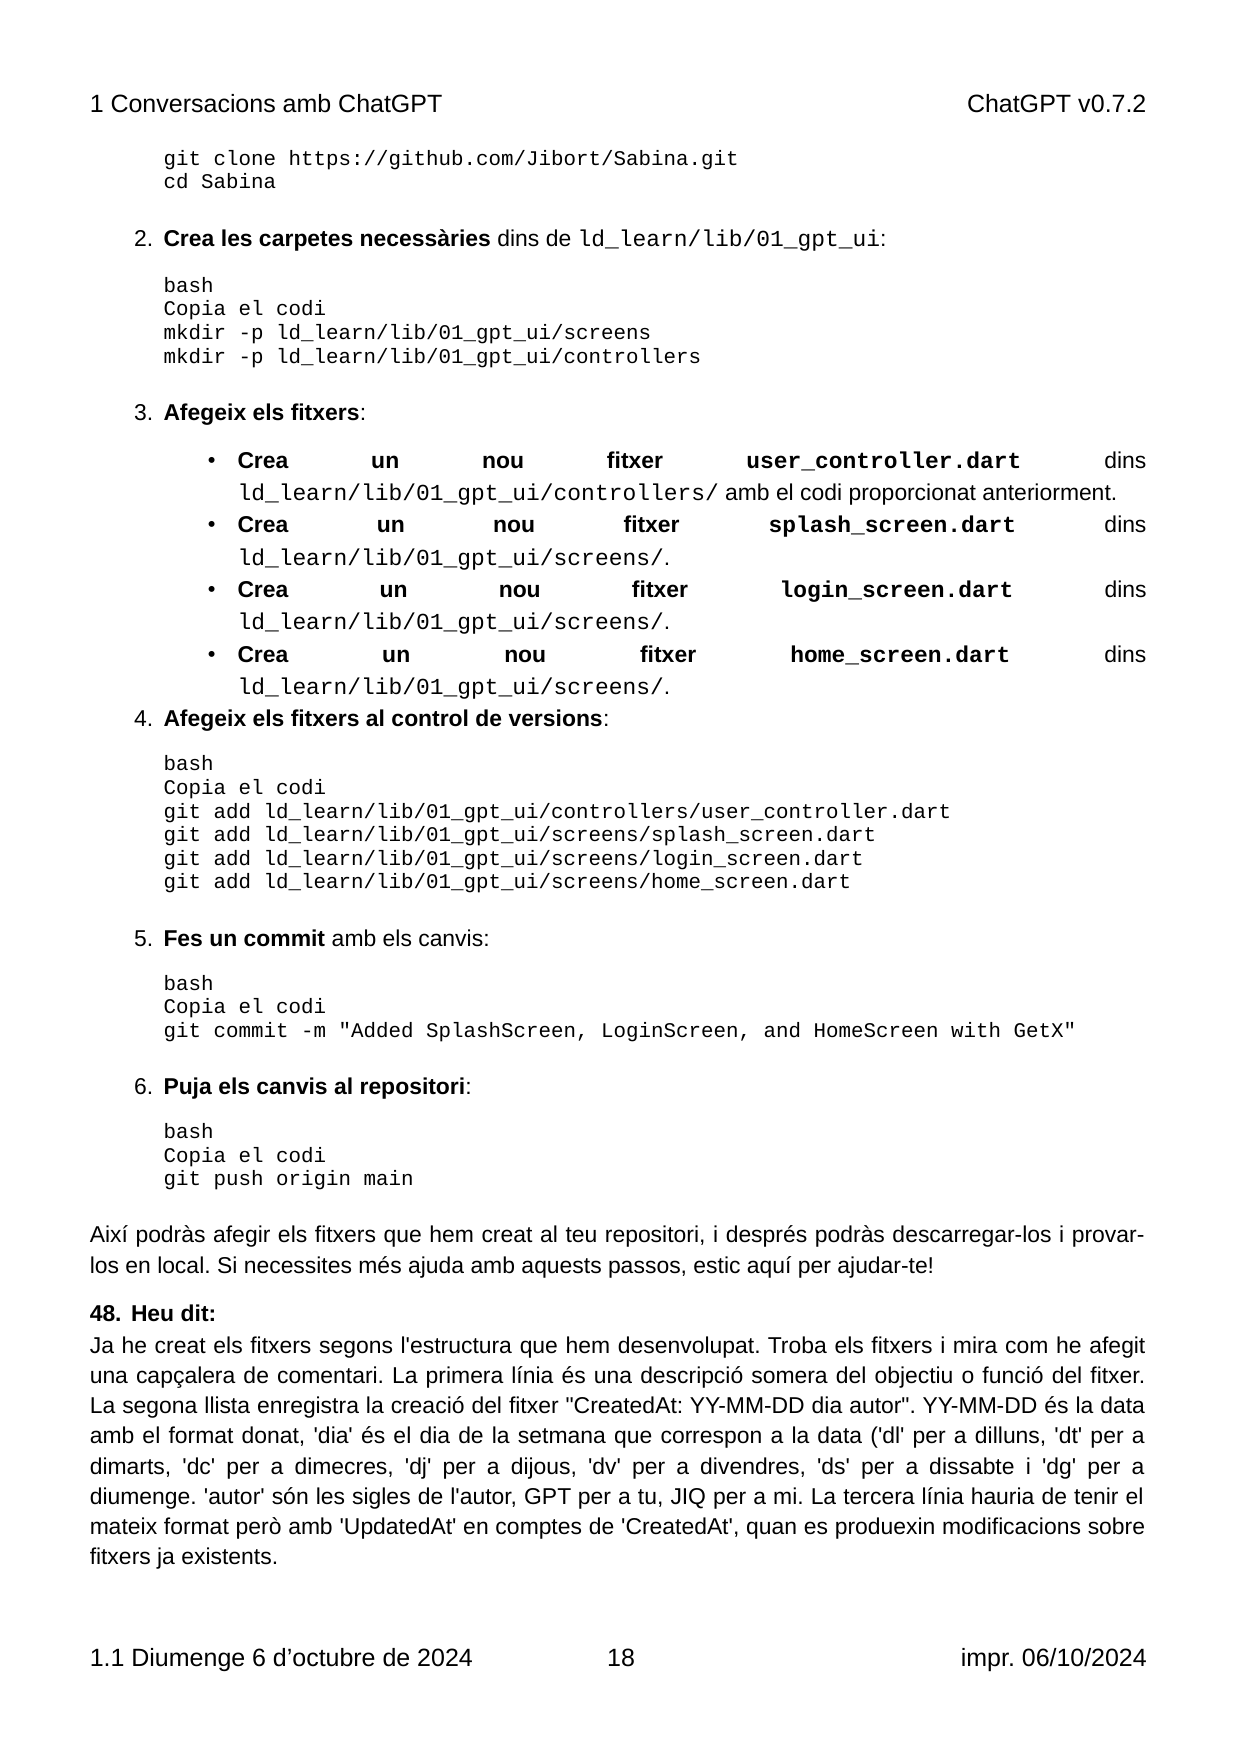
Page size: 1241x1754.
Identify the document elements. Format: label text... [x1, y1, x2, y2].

list git add ld_learn/lib/01_gpt_ui/screens/home_screen.dart [134, 872, 1146, 895]
list Afegeix els fitxers al control de versions: [134, 705, 1146, 732]
list Crea un nou fitxer home_screen.dart dins ld_learn/lib/01_gpt_ui/screens/. [208, 641, 1146, 701]
list bash [134, 973, 1146, 996]
list Puja els canvis al repositori: [134, 1073, 1146, 1099]
list Fes un commit amb els canvis: [134, 925, 1146, 951]
list git push origin main [134, 1168, 1146, 1192]
text Ja he creat els fitxers segons l'estructura que hem desenvolupat. Troba els fitxers i mira com he afegit una capçalera de comentari. La primera línia és una descripció somera del objectiu o funció del fitxer. La segona llista enregistra la creació del fitxer "CreatedAt: YY-MM-DD dia autor". YY-MM-DD és la data amb el format donat, 'dia' és el dia de la setmana que correspon a la data ('dl' per a dilluns, 'dt' per a dimarts, 'dc' per a dimecres, 'dj' per a dijous, 'dv' per a divendres, 'ds' per a dissabte i 'dg' per a diumenge. 'autor' són les sigles de l'autor, GPT per a tu, JIQ per a mi. La tercera línia hauria de tenir el mateix format però amb 'UpdatedAt' en comptes de 'CreatedAt', quan es produexin modificacions sobre fitxers ja existents. [89, 1332, 1146, 1569]
list git add ld_learn/lib/01_gpt_ui/screens/login_screen.dart [134, 848, 1146, 872]
list Afegeix els fitxers: [134, 399, 1146, 425]
list Heu dit: [89, 1299, 1146, 1326]
list mkdir -p ld_learn/lib/01_gpt_ui/controllers [134, 346, 1146, 369]
list Crea un nou fitxer login_screen.dart dins ld_learn/lib/01_gpt_ui/screens/. [208, 576, 1146, 637]
list Copia el codi [134, 777, 1146, 801]
list Crea les carpetes necessàries dins de ld_learn/lib/01_gpt_ui: [134, 224, 1146, 253]
list Copia el codi [134, 996, 1146, 1020]
list mkdir -p ld_learn/lib/01_gpt_ui/screens [134, 322, 1146, 346]
list git commit -m "Added SplashScreen, LoginScreen, and HomeScreen with GetX" [134, 1020, 1146, 1043]
list Copia el codi [134, 1144, 1146, 1168]
list git add ld_learn/lib/01_gpt_ui/controllers/user_controller.dart [134, 801, 1146, 824]
list git clone https://github.com/Jibort/Sabina.git [134, 148, 1146, 171]
list Copia el codi [134, 298, 1146, 322]
list cd Sabina [134, 171, 1146, 195]
list bash [134, 753, 1146, 777]
list Crea un nou fitxer user_controller.dart dins ld_learn/lib/01_gpt_ui/controllers/ amb el codi proporcionat anteriorment. [208, 447, 1146, 507]
list git add ld_learn/lib/01_gpt_ui/screens/splash_screen.dart [134, 824, 1146, 848]
list Crea un nou fitxer splash_screen.dart dins ld_learn/lib/01_gpt_ui/screens/. [208, 511, 1146, 572]
text Així podràs afegir els fitxers que hem creat al teu repositori, i després podràs descarregar-los i provar-los en local. Si necessites més ajuda amb aquests passos, estic aquí per ajudar-te! [89, 1221, 1146, 1278]
list bash [134, 1121, 1146, 1144]
list bash [134, 275, 1146, 298]
